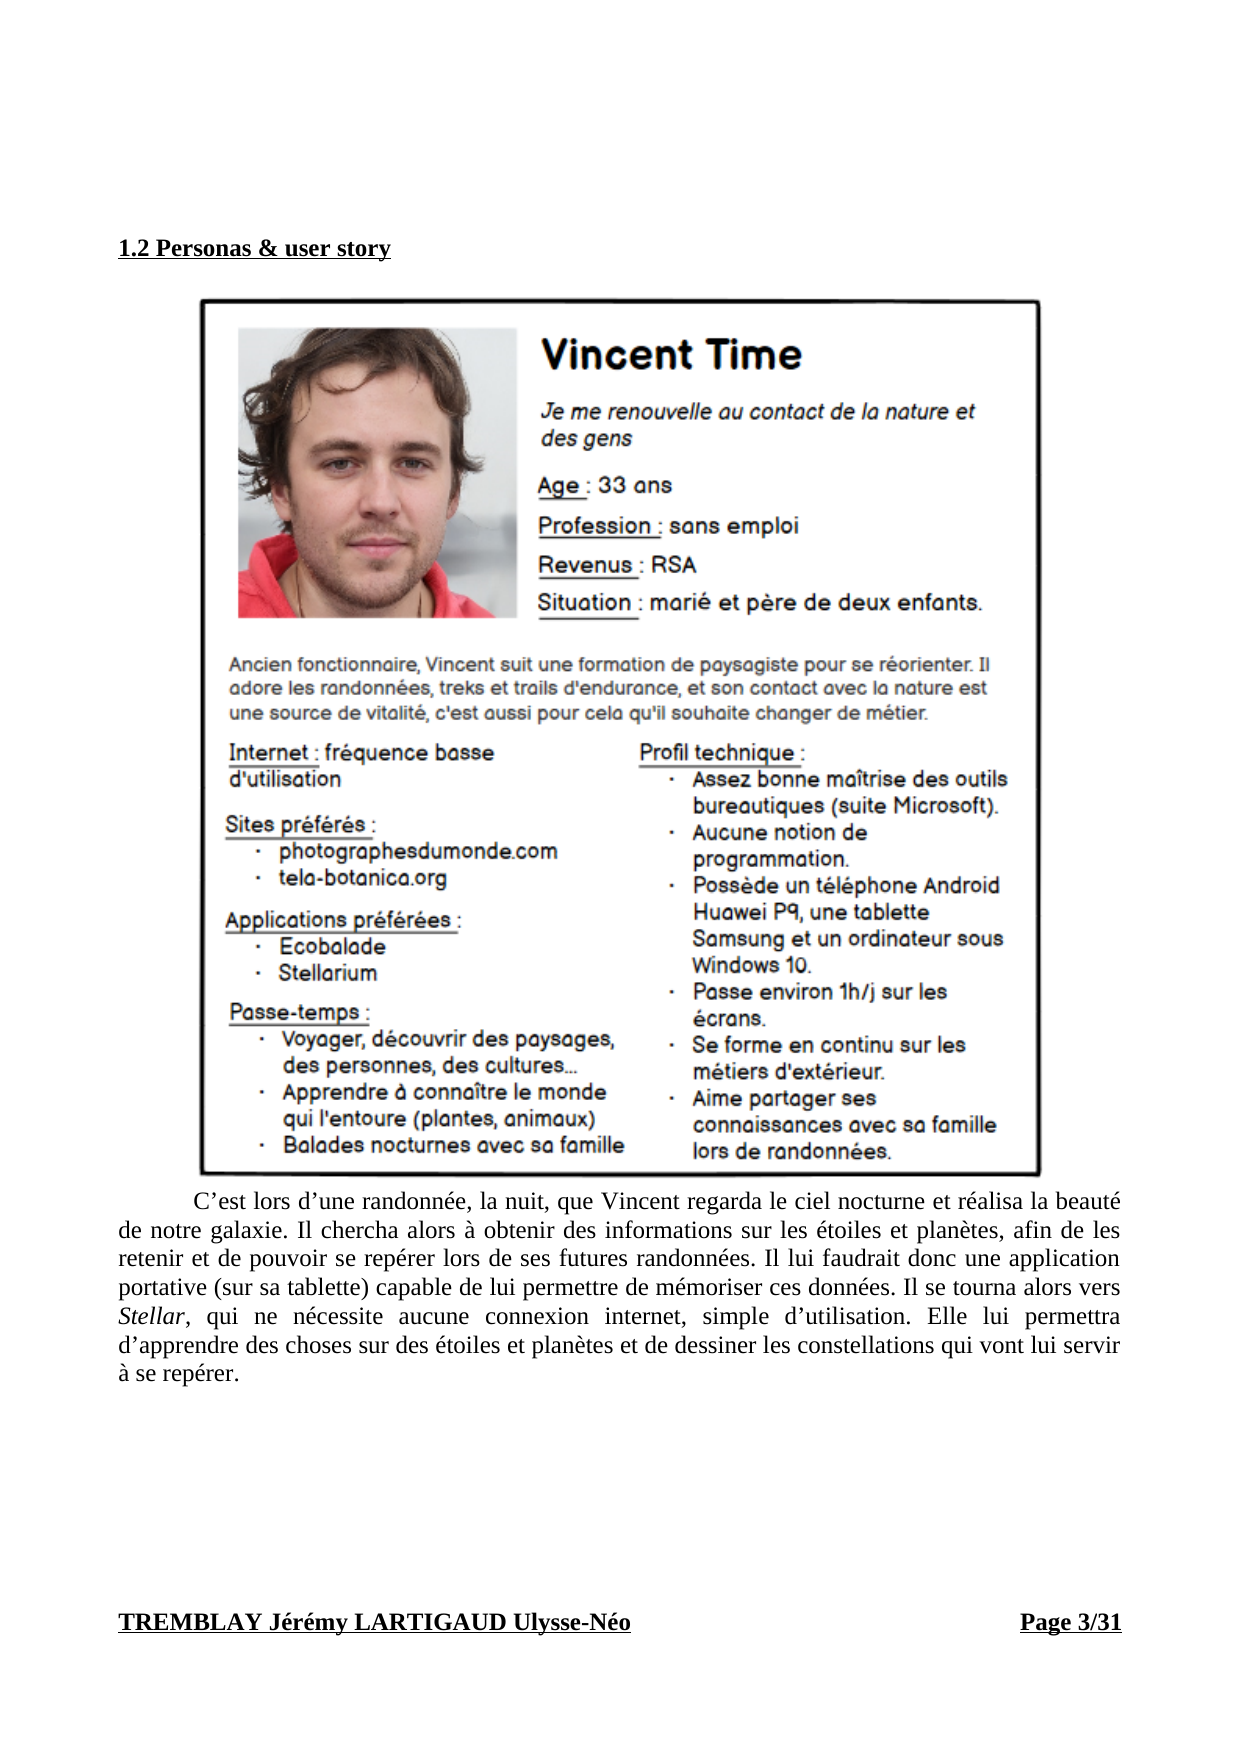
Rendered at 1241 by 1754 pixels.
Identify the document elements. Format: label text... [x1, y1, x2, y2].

text C’est lors d’une randonnée, la nuit, que Vincent regarda le ciel nocturne et réalisa la beauté de notre galaxie. Il chercha alors à obtenir des informations sur les étoiles et planètes, afin de les retenir et de pouvoir se repérer lors de ses futures randonnées. Il lui faudrait donc une application portative (sur sa tablette) capable de lui permettre de mémoriser ces données. Il se tourna alors vers Stellar, qui ne nécessite aucune connexion internet, simple d’utilisation. Elle lui permettra d’apprendre des choses sur des étoiles et planètes et de dessiner les constellations qui vont lui servir à se repérer. [118, 1186, 1122, 1387]
text 1.2 Personas & user story [118, 233, 1122, 262]
picture [190, 290, 1050, 1186]
